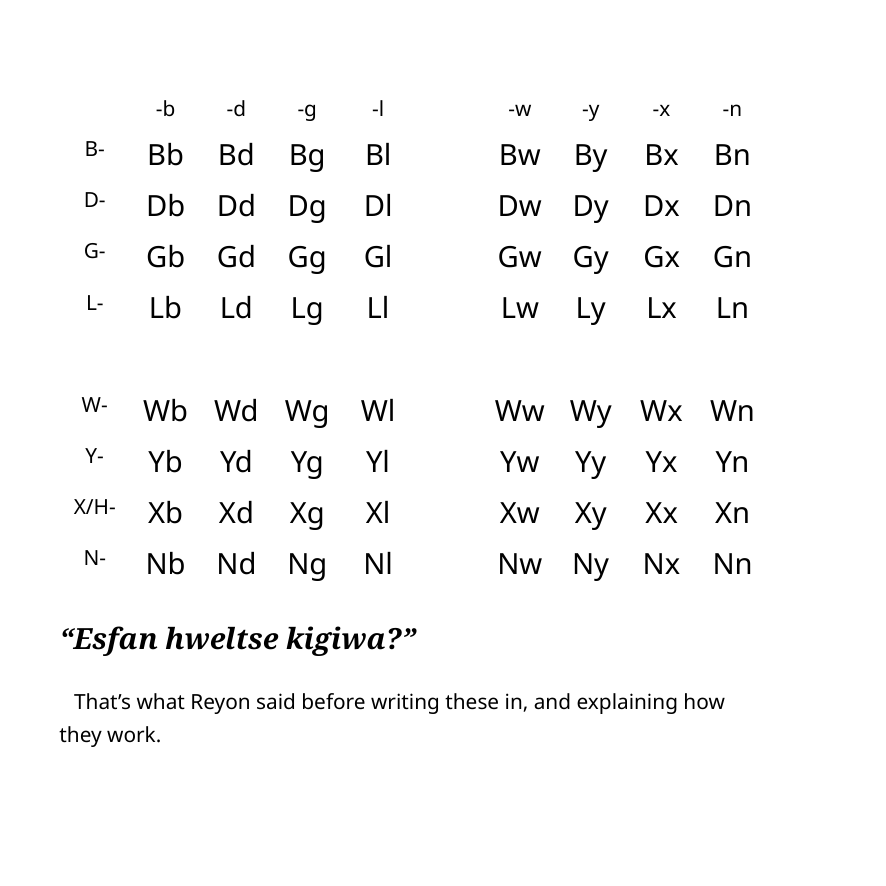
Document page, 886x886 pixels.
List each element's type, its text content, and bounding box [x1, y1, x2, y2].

table_cell [413, 538, 484, 589]
table_cell Db [130, 180, 201, 231]
table_cell [413, 231, 484, 282]
table_cell Yx [626, 435, 697, 486]
table_cell G- [59, 231, 130, 282]
table_cell [413, 486, 484, 538]
table_cell Y- [59, 435, 130, 486]
table_cell Bn [697, 129, 768, 179]
table_cell X/H- [59, 486, 130, 538]
table_cell [413, 282, 484, 333]
table_cell Wb [130, 384, 201, 435]
table_header -n [697, 89, 768, 128]
table_cell Xn [697, 486, 768, 538]
table_cell B- [59, 129, 130, 179]
table_cell Dg [272, 180, 342, 231]
table_cell Ng [272, 538, 342, 589]
table_cell Gl [343, 231, 413, 282]
table_cell Gg [272, 231, 342, 282]
table_cell Ln [697, 282, 768, 333]
table_cell Gn [697, 231, 768, 282]
table_cell Nl [343, 538, 413, 589]
table_cell Wx [626, 384, 697, 435]
table_cell [59, 333, 130, 384]
table_cell Wg [272, 384, 342, 435]
table_cell Nn [697, 538, 768, 589]
table_cell Ww [484, 384, 555, 435]
table_cell N- [59, 538, 130, 589]
table_cell Bl [343, 129, 413, 179]
table_header -g [272, 89, 342, 128]
table_cell Bd [201, 129, 272, 179]
table_cell Lw [484, 282, 555, 333]
table_cell Lb [130, 282, 201, 333]
table_cell Dn [697, 180, 768, 231]
table_cell Yy [555, 435, 626, 486]
table_header -b [130, 89, 201, 128]
table_cell Wd [201, 384, 272, 435]
table_cell [201, 333, 272, 384]
table_cell Xx [626, 486, 697, 538]
table_cell Ly [555, 282, 626, 333]
subtitle “Esfan hweltse kigiwa?” [59, 618, 768, 658]
table_cell [484, 333, 555, 384]
table_cell Nw [484, 538, 555, 589]
table_cell Gx [626, 231, 697, 282]
table_cell Gy [555, 231, 626, 282]
table_cell Ll [343, 282, 413, 333]
table_cell [272, 333, 342, 384]
table_cell By [555, 129, 626, 179]
table_cell [413, 384, 484, 435]
table_cell Xl [343, 486, 413, 538]
table_cell [413, 333, 484, 384]
table_cell Nx [626, 538, 697, 589]
table_header [59, 89, 130, 128]
table_cell L- [59, 282, 130, 333]
table_cell Yw [484, 435, 555, 486]
table_cell [413, 129, 484, 179]
table_cell Xb [130, 486, 201, 538]
table_cell [626, 333, 697, 384]
table_cell Yd [201, 435, 272, 486]
table_header -y [555, 89, 626, 128]
table_cell Lx [626, 282, 697, 333]
table_cell [130, 333, 201, 384]
table_cell [413, 435, 484, 486]
table_cell Dl [343, 180, 413, 231]
table_cell [697, 333, 768, 384]
table_header [413, 89, 484, 128]
table_cell Gd [201, 231, 272, 282]
table_cell Wy [555, 384, 626, 435]
table_cell Wl [343, 384, 413, 435]
table_cell Wn [697, 384, 768, 435]
table_cell [413, 180, 484, 231]
table_cell Xd [201, 486, 272, 538]
table_cell Yn [697, 435, 768, 486]
table_header -d [201, 89, 272, 128]
table_cell Xw [484, 486, 555, 538]
table_cell Bw [484, 129, 555, 179]
table_header -l [343, 89, 413, 128]
table_cell Gb [130, 231, 201, 282]
table_cell Gw [484, 231, 555, 282]
table_cell Ld [201, 282, 272, 333]
table_cell Yl [343, 435, 413, 486]
table_cell Lg [272, 282, 342, 333]
table_cell W- [59, 384, 130, 435]
table_cell Xy [555, 486, 626, 538]
text That’s what Reyon said before writing these in, and explaining how they work. [59, 687, 768, 748]
table_cell Ny [555, 538, 626, 589]
table_cell [555, 333, 626, 384]
table_header -w [484, 89, 555, 128]
table_cell Yb [130, 435, 201, 486]
table_cell Dx [626, 180, 697, 231]
table_header -x [626, 89, 697, 128]
table_cell Dy [555, 180, 626, 231]
table_cell Nb [130, 538, 201, 589]
table_cell Bg [272, 129, 342, 179]
table_cell D- [59, 180, 130, 231]
table_cell Xg [272, 486, 342, 538]
table_cell Bx [626, 129, 697, 179]
table_cell Bb [130, 129, 201, 179]
table_cell Dw [484, 180, 555, 231]
table_cell Dd [201, 180, 272, 231]
table_cell [343, 333, 413, 384]
table_cell Yg [272, 435, 342, 486]
table_cell Nd [201, 538, 272, 589]
